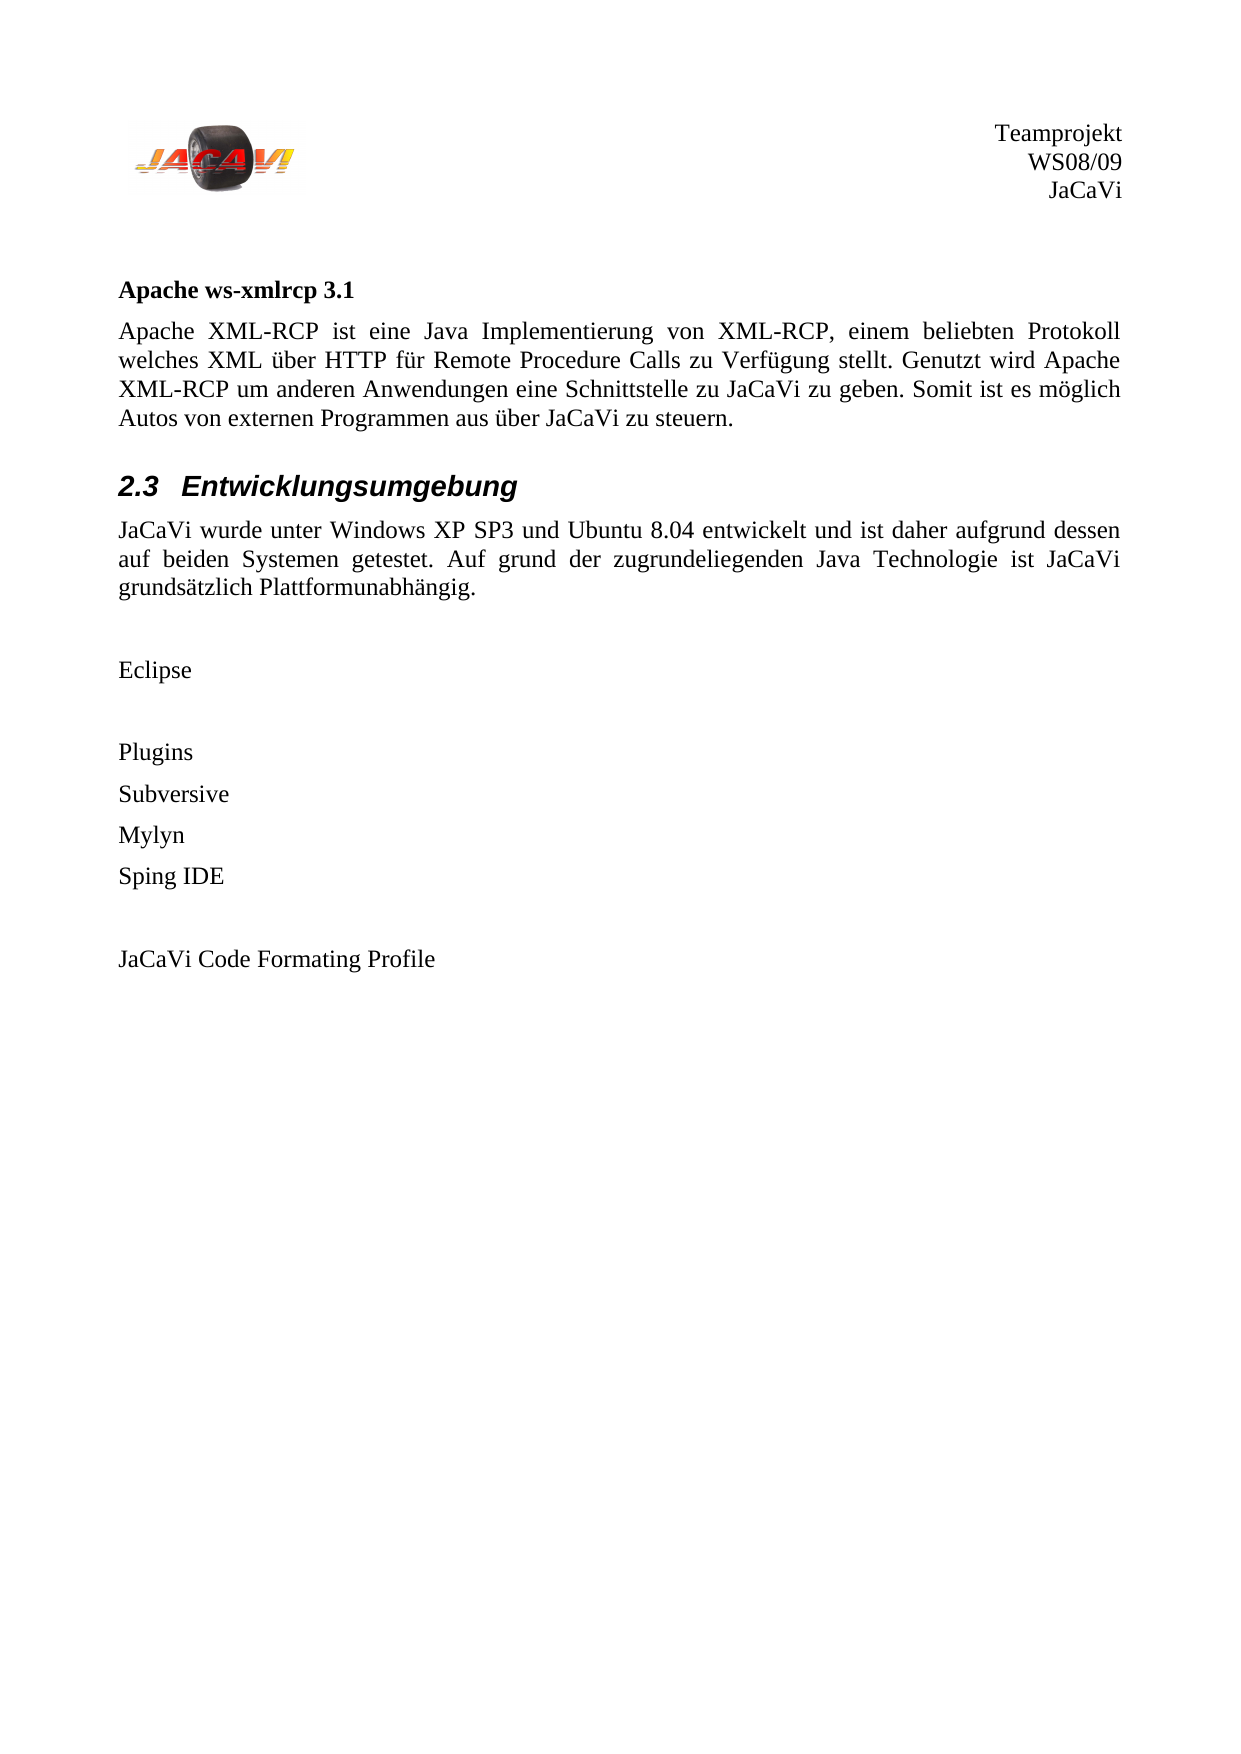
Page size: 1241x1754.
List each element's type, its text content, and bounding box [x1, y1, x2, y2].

text Apache XML-RCP ist eine Java Implementierung von XML-RCP, einem beliebten Protokoll welches XML über HTTP für Remote Procedure Calls zu Verfügung stellt. Genutzt wird Apache XML-RCP um anderen Anwendungen eine Schnittstelle zu JaCaVi zu geben. Somit ist es möglich Autos von externen Programmen aus über JaCaVi zu steuern. [118, 316, 1122, 431]
text Sping IDE [118, 861, 1122, 890]
text Mylyn [118, 820, 1122, 849]
subtitle Entwicklungsumgebung [118, 469, 1122, 502]
text JaCaVi Code Formating Profile [118, 944, 1122, 972]
picture [128, 120, 307, 195]
text Apache ws-xmlrcp 3.1 [118, 275, 1122, 304]
text Subversive [118, 779, 1122, 807]
text Eclipse [118, 655, 1122, 684]
text JaCaVi wurde unter Windows XP SP3 und Ubuntu 8.04 entwickelt und ist daher aufgrund dessen auf beiden Systemen getestet. Auf grund der zugrundeliegenden Java Technologie ist JaCaVi grundsätzlich Plattformunabhängig. [118, 515, 1122, 601]
text Plugins [118, 737, 1122, 766]
